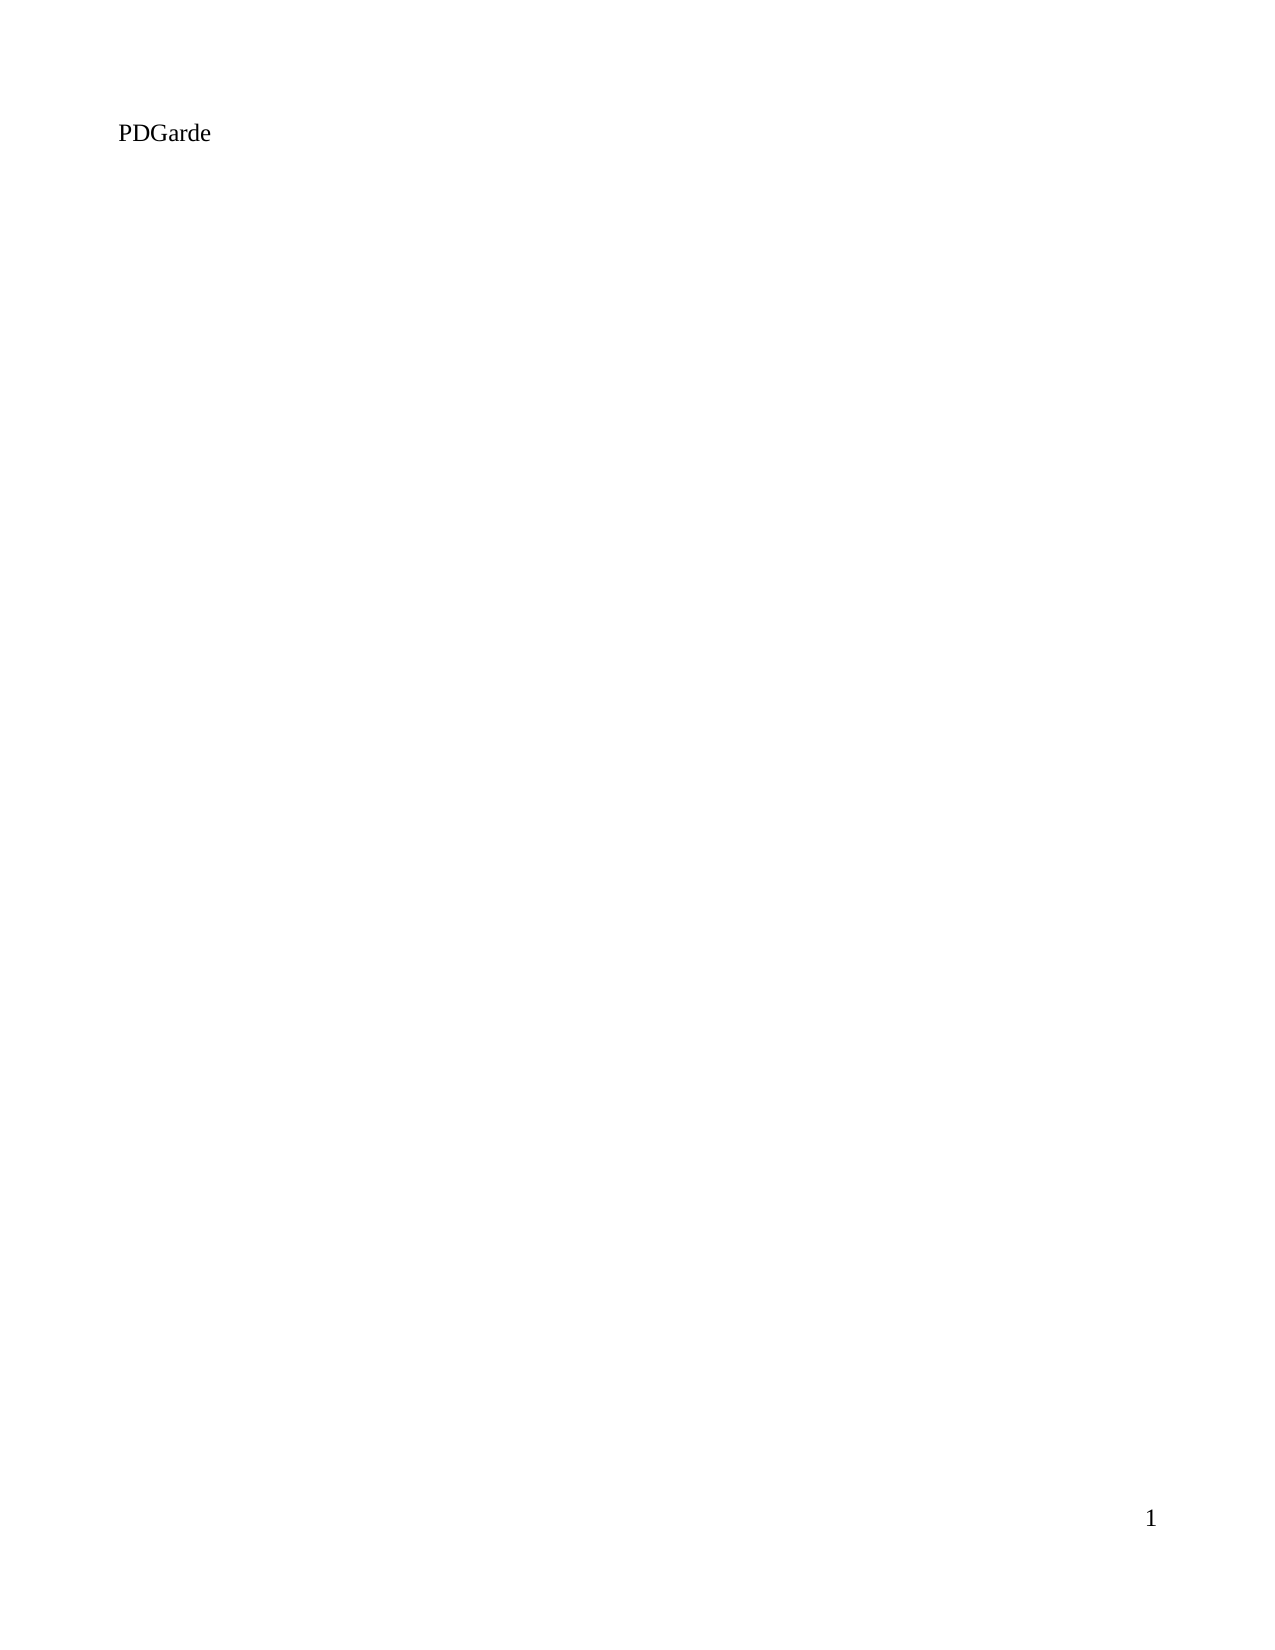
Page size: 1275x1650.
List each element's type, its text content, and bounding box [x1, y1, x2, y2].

text PDGarde [118, 118, 1157, 147]
